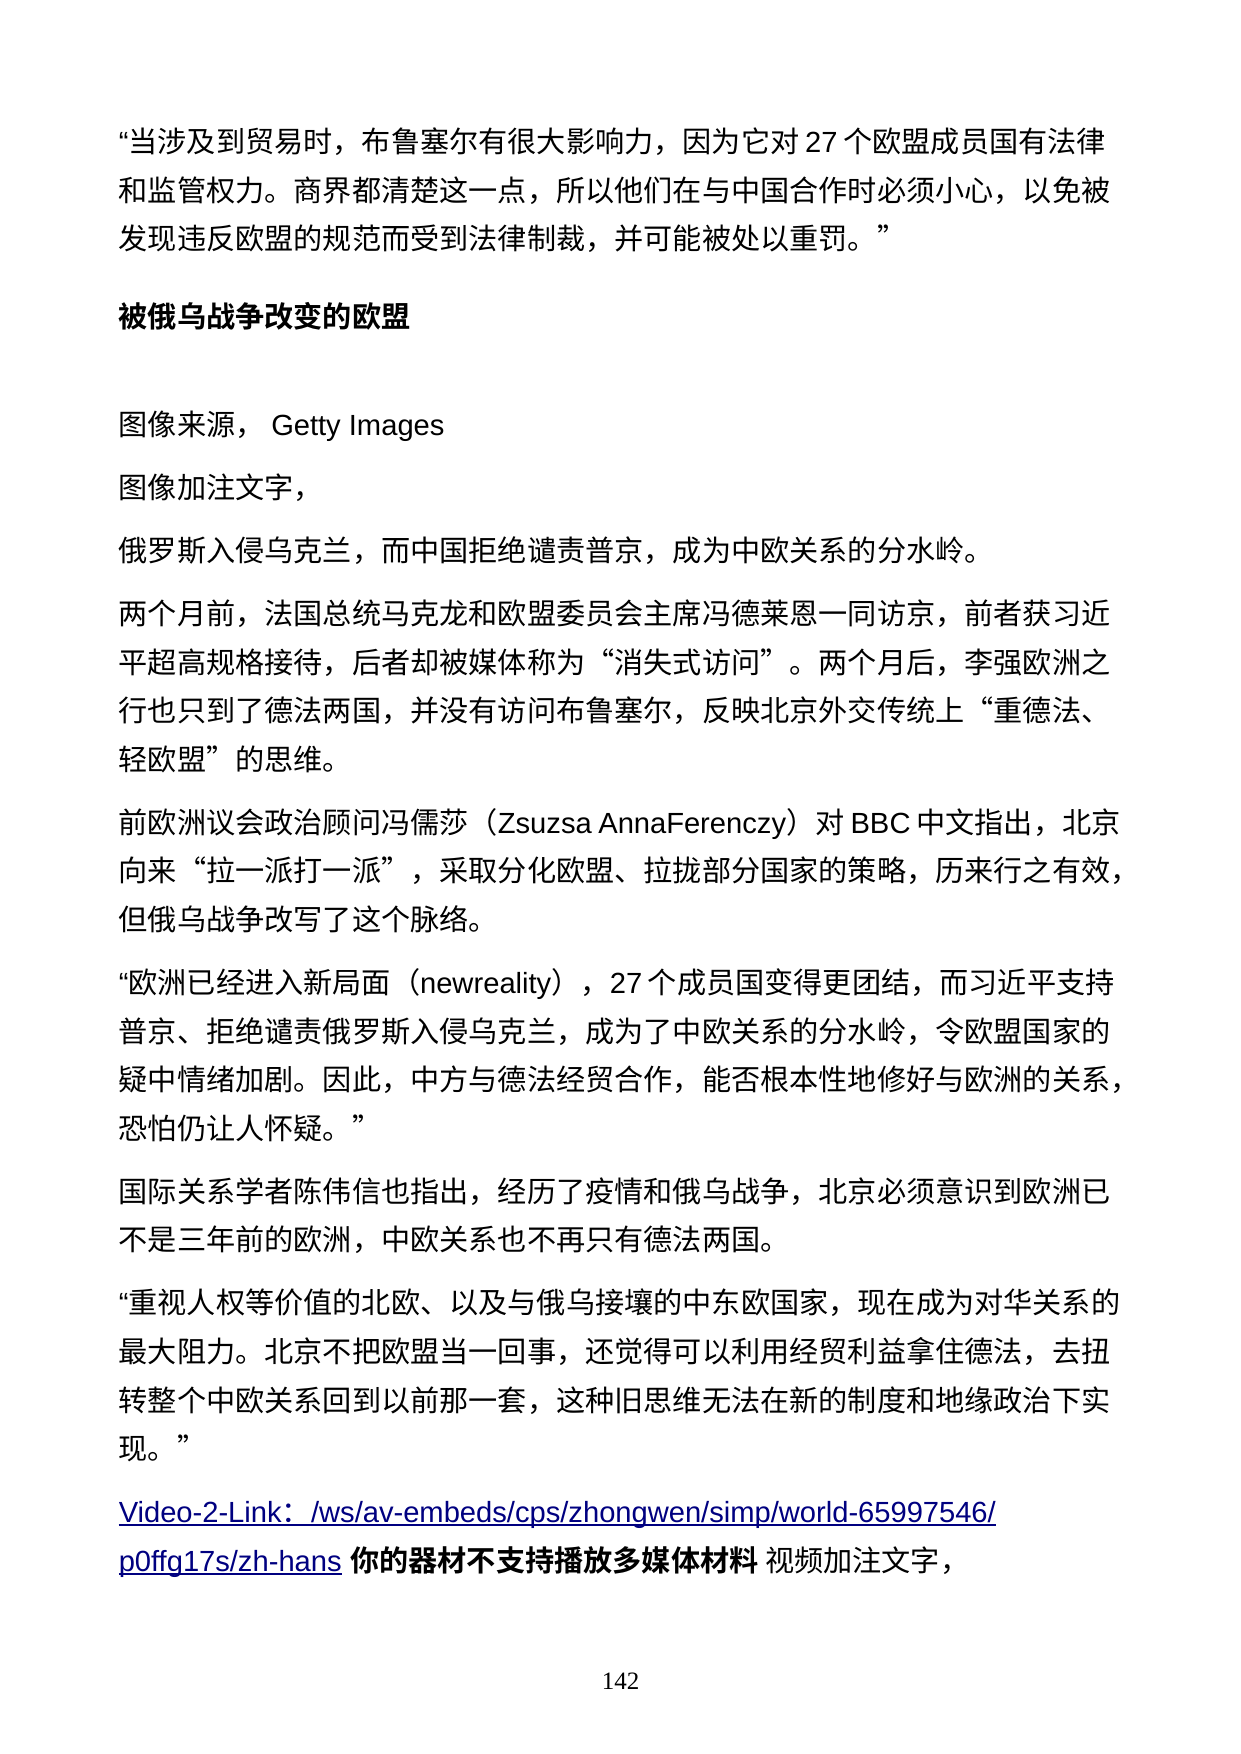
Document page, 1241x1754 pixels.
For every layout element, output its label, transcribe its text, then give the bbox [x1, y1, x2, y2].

text 前欧洲议会政治顾问冯儒莎（Zsuzsa AnnaFerenczy）对BBC中文指出，北京向来“拉一派打一派”，采取分化欧盟、拉拢部分国家的策略，历来行之有效，但俄乌战争改写了这个脉络。 [118, 799, 1122, 939]
text 俄罗斯入侵乌克兰，而中国拒绝谴责普京，成为中欧关系的分水岭。 [118, 527, 1122, 570]
subtitle 被俄乌战争改变的欧盟 [118, 293, 1122, 336]
text Video-2-Link：/ws/av-embeds/cps/zhongwen/simp/world-65997546/p0ffg17s/zh-hans 你的器材不支持播放多媒体材料 视频加注文字， [118, 1489, 1122, 1579]
text “当涉及到贸易时，布鲁塞尔有很大影响力，因为它对27个欧盟成员国有法律和监管权力。商界都清楚这一点，所以他们在与中国合作时必须小心，以免被发现违反欧盟的规范而受到法律制裁，并可能被处以重罚。” [118, 118, 1122, 258]
text 图像来源， Getty Images [118, 401, 1122, 443]
text 图像加注文字， [118, 464, 1122, 507]
text 国际关系学者陈伟信也指出，经历了疫情和俄乌战争，北京必须意识到欧洲已不是三年前的欧洲，中欧关系也不再只有德法两国。 [118, 1168, 1122, 1259]
text “重视人权等价值的北欧、以及与俄乌接壤的中东欧国家，现在成为对华关系的最大阻力。北京不把欧盟当一回事，还觉得可以利用经贸利益拿住德法，去扭转整个中欧关系回到以前那一套，这种旧思维无法在新的制度和地缘政治下实现。” [118, 1280, 1122, 1468]
text 两个月前，法国总统马克龙和欧盟委员会主席冯德莱恩一同访京，前者获习近平超高规格接待，后者却被媒体称为“消失式访问”。两个月后，李强欧洲之行也只到了德法两国，并没有访问布鲁塞尔，反映北京外交传统上“重德法、轻欧盟”的思维。 [118, 591, 1122, 778]
text “欧洲已经进入新局面（newreality），27个成员国变得更团结，而习近平支持普京、拒绝谴责俄罗斯入侵乌克兰，成为了中欧关系的分水岭，令欧盟国家的疑中情绪加剧。因此，中方与德法经贸合作，能否根本性地修好与欧洲的关系，恐怕仍让人怀疑。” [118, 959, 1122, 1147]
